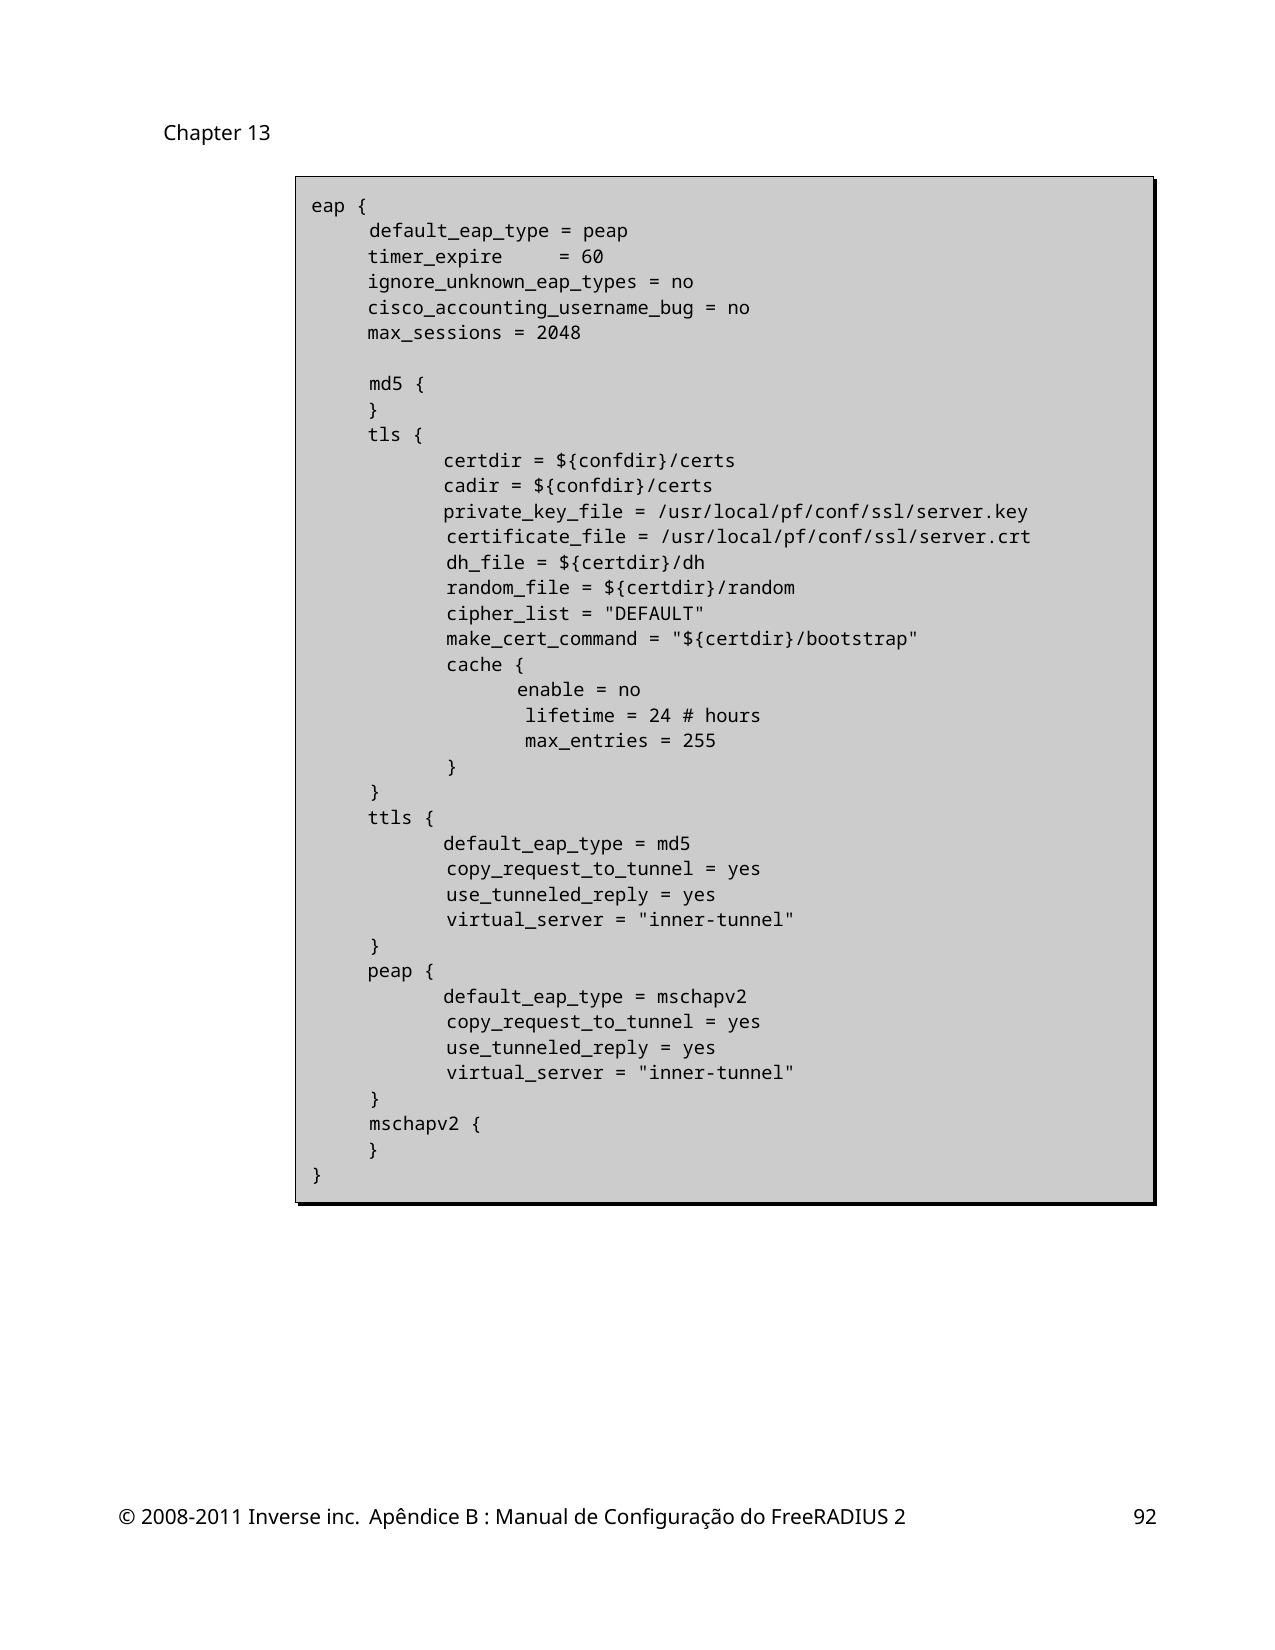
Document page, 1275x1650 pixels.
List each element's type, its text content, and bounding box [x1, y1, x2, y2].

text eap { default_eap_type = peap timer_expire = 60 ignore_unknown_eap_types = no cisco_accounting_username_bug = no max_sessions = 2048 md5 { } tls { certdir = ${confdir}/certs cadir = ${confdir}/certs private_key_file = /usr/local/pf/conf/ssl/server.key certificate_file = /usr/local/pf/conf/ssl/server.crt dh_file = ${certdir}/dh random_file = ${certdir}/random cipher_list = "DEFAULT" make_cert_command = "${certdir}/bootstrap" cache { enable = no lifetime = 24 # hours max_entries = 255 } } ttls { default_eap_type = md5 copy_request_to_tunnel = yes use_tunneled_reply = yes virtual_server = "inner-tunnel" } peap { default_eap_type = mschapv2 copy_request_to_tunnel = yes use_tunneled_reply = yes virtual_server = "inner-tunnel" } mschapv2 { } } [296, 177, 1153, 1202]
